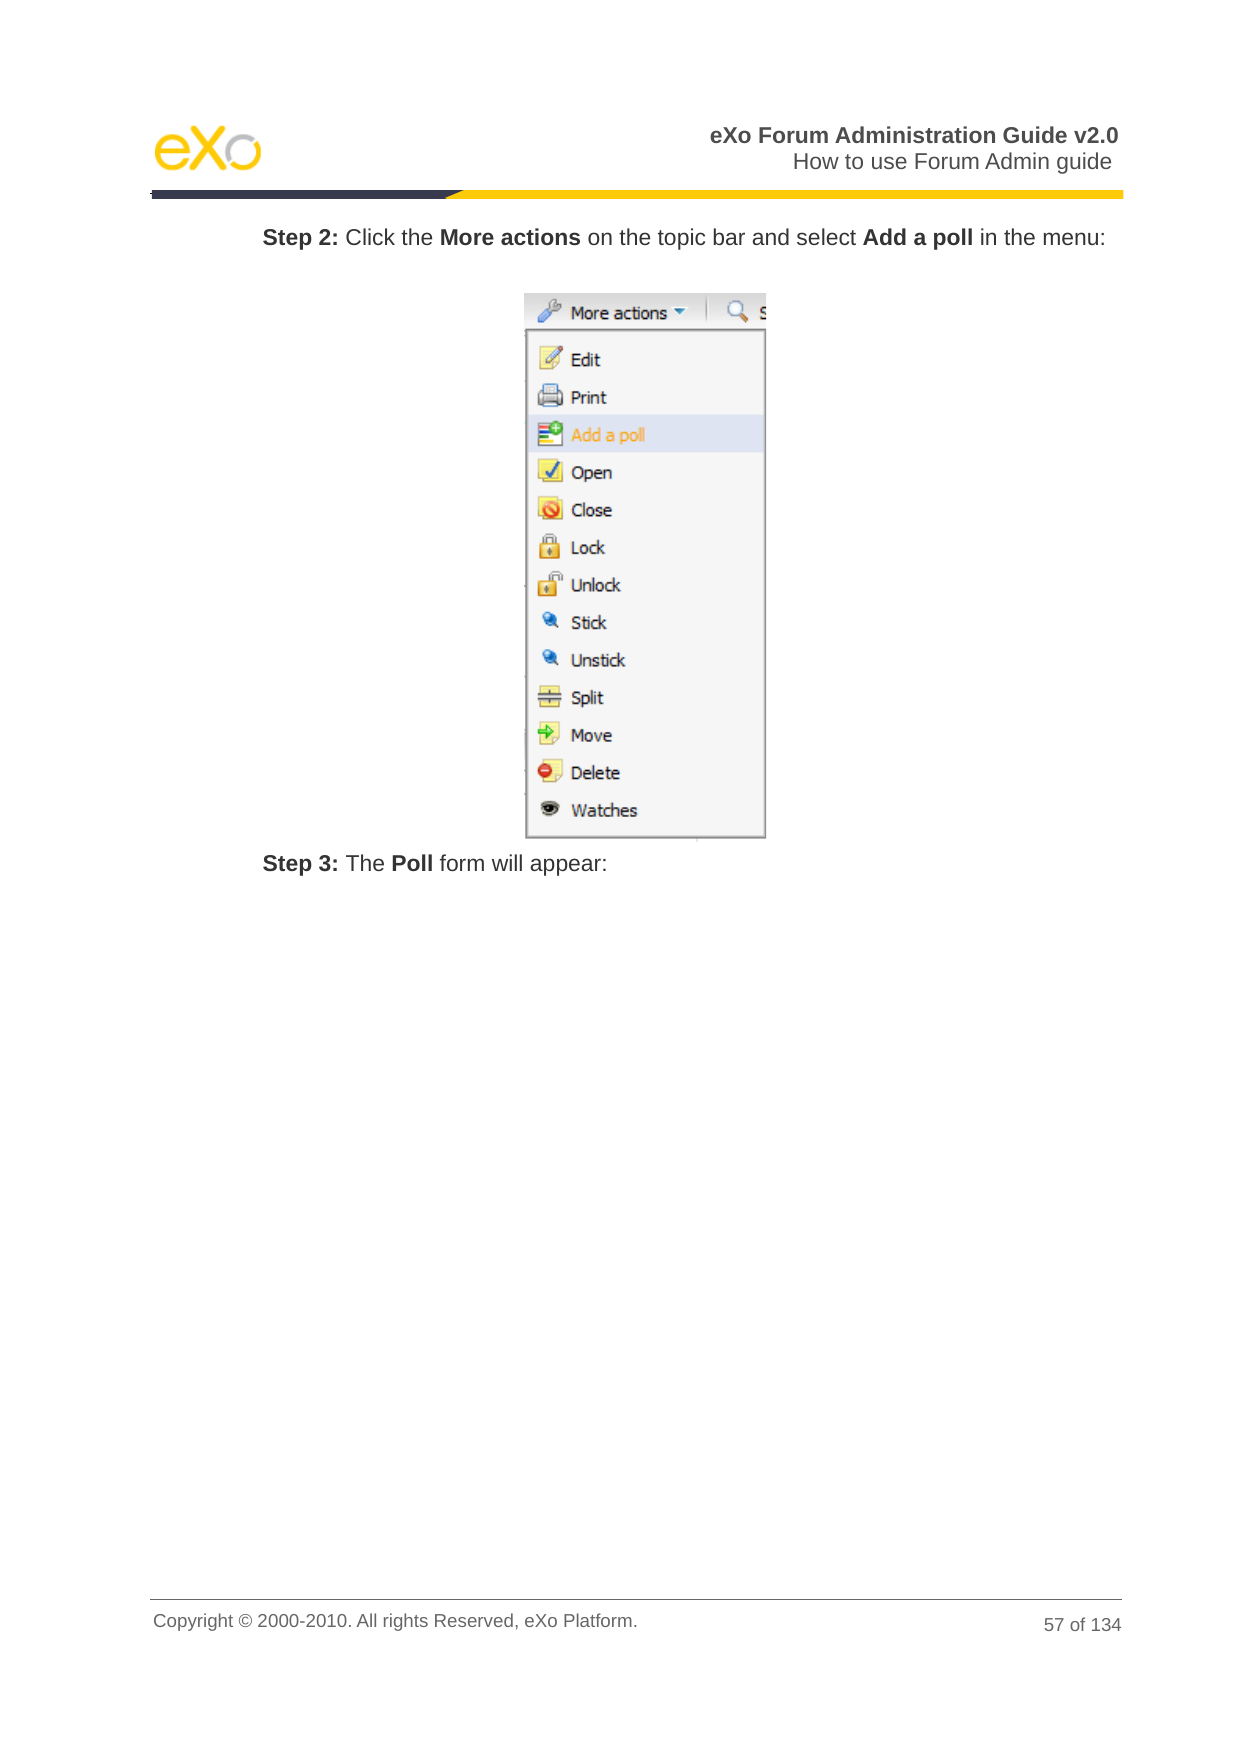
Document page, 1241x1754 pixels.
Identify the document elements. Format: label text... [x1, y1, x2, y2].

picture [524, 293, 767, 842]
list Step 2: Click the More actions on the topic bar and select Add a poll in the menu: [225, 223, 1122, 250]
picture [151, 190, 1124, 199]
list Step 3: The Poll form will appear: [225, 272, 1122, 876]
picture [155, 125, 262, 171]
